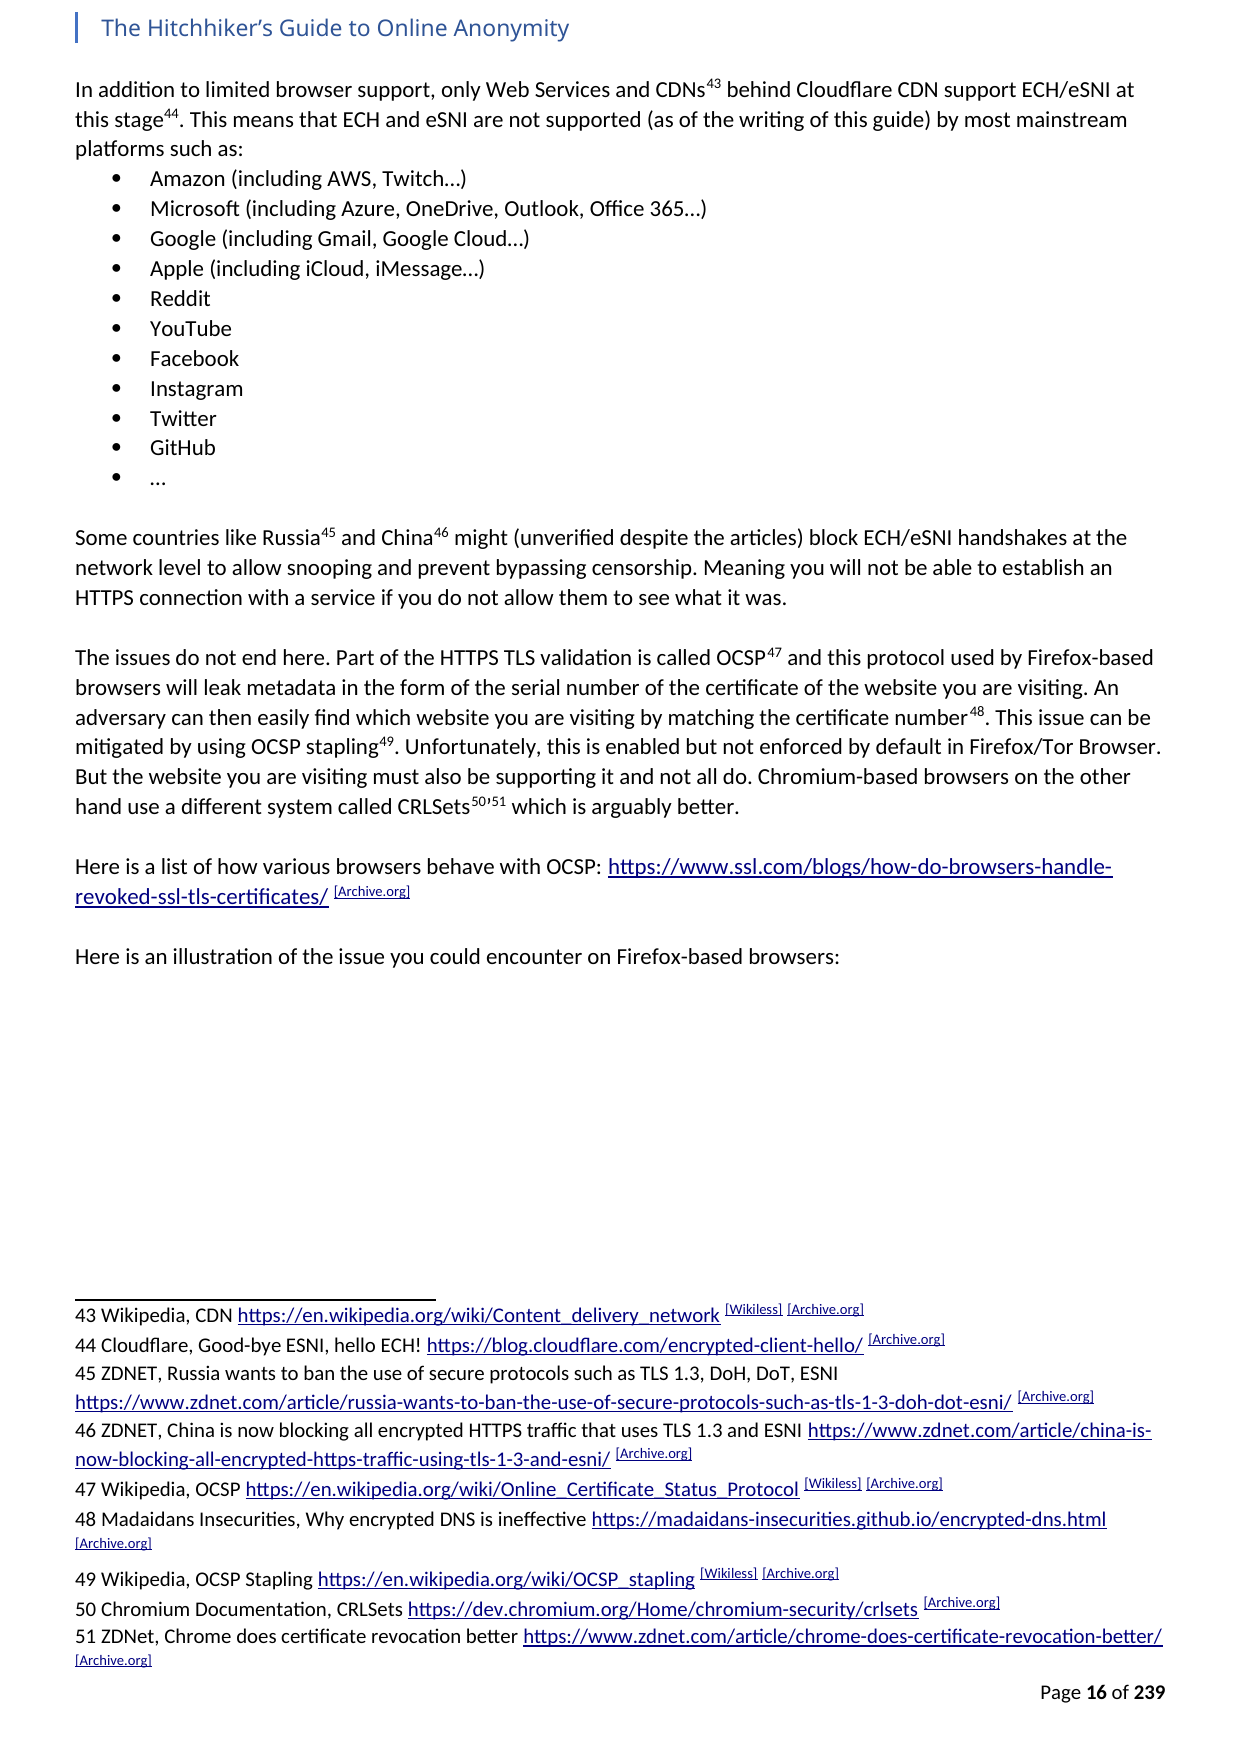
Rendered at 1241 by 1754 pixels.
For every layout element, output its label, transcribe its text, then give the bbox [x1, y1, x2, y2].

text In addition to limited browser support, only Web Services and CDNs behind Cloudflare CDN support ECH/eSNI at this stage. This means that ECH and eSNI are not supported (as of the writing of this guide) by most mainstream platforms such as: [75, 75, 1165, 163]
text ZDNet, Chrome does certificate revocation better https://www.zdnet.com/article/chrome-does-certificate-revocation-better/ [Archive.org] [75, 1624, 1165, 1679]
list Amazon (including AWS, Twitch…) [112, 164, 1165, 192]
list Apple (including iCloud, iMessage…) [112, 254, 1165, 282]
text Wikipedia, OCSP Stapling https://en.wikipedia.org/wiki/OCSP_stapling [Wikiless] [Archive.org] [75, 1564, 1165, 1592]
text Chromium Documentation, CRLSets https://dev.chromium.org/Home/chromium-security/crlsets [Archive.org] [75, 1594, 1165, 1622]
text Wikipedia, OCSP https://en.wikipedia.org/wiki/Online_Certificate_Status_Protocol [Wikiless] [Archive.org] [75, 1474, 1165, 1502]
list Twitter [112, 404, 1165, 432]
list YouTube [112, 314, 1165, 342]
text ZDNET, Russia wants to ban the use of secure protocols such as TLS 1.3, DoH, DoT, ESNI https://www.zdnet.com/article/russia-wants-to-ban-the-use-of-secure-protocols-such-as-tls-1-3-doh-dot-esni/ [Archive.org] [75, 1360, 1165, 1415]
text Madaidans Insecurities, Why encrypted DNS is ineffective https://madaidans-insecurities.github.io/encrypted-dns.html [Archive.org] [75, 1504, 1165, 1562]
list Google (including Gmail, Google Cloud…) [112, 224, 1165, 252]
text ZDNET, China is now blocking all encrypted HTTPS traffic that uses TLS 1.3 and ESNI https://www.zdnet.com/article/china-is-now-blocking-all-encrypted-https-traffic-using-tls-1-3-and-esni/ [Archive.org] [75, 1417, 1165, 1472]
list … [112, 463, 1165, 491]
text Here is an illustration of the issue you could encounter on Firefox-based browsers: [75, 942, 1165, 970]
text Wikipedia, CDN https://en.wikipedia.org/wiki/Content_delivery_network [Wikiless] [Archive.org] [75, 1300, 1165, 1328]
text The issues do not end here. Part of the HTTPS TLS validation is called OCSP and this protocol used by Firefox-based browsers will leak metadata in the form of the serial number of the certificate of the website you are visiting. An adversary can then easily find which website you are visiting by matching the certificate number. This issue can be mitigated by using OCSP stapling. Unfortunately, this is enabled but not enforced by default in Firefox/Tor Browser. But the website you are visiting must also be supporting it and not all do. Chromium-based browsers on the other hand use a different system called CRLSets’ which is arguably better. [75, 643, 1165, 820]
list Microsoft (including Azure, OneDrive, Outlook, Office 365…) [112, 194, 1165, 222]
text Here is a list of how various browsers behave with OCSP: https://www.ssl.com/blogs/how-do-browsers-handle-revoked-ssl-tls-certificates/ [Archive.org] [75, 852, 1165, 910]
text Some countries like Russia and China might (unverified despite the articles) block ECH/eSNI handshakes at the network level to allow snooping and prevent bypassing censorship. Meaning you will not be able to establish an HTTPS connection with a service if you do not allow them to see what it was. [75, 523, 1165, 611]
list GitHub [112, 433, 1165, 462]
list Reddit [112, 284, 1165, 312]
list Instagram [112, 374, 1165, 402]
list Facebook [112, 344, 1165, 372]
text Cloudflare, Good-bye ESNI, hello ECH! https://blog.cloudflare.com/encrypted-client-hello/ [Archive.org] [75, 1330, 1165, 1358]
